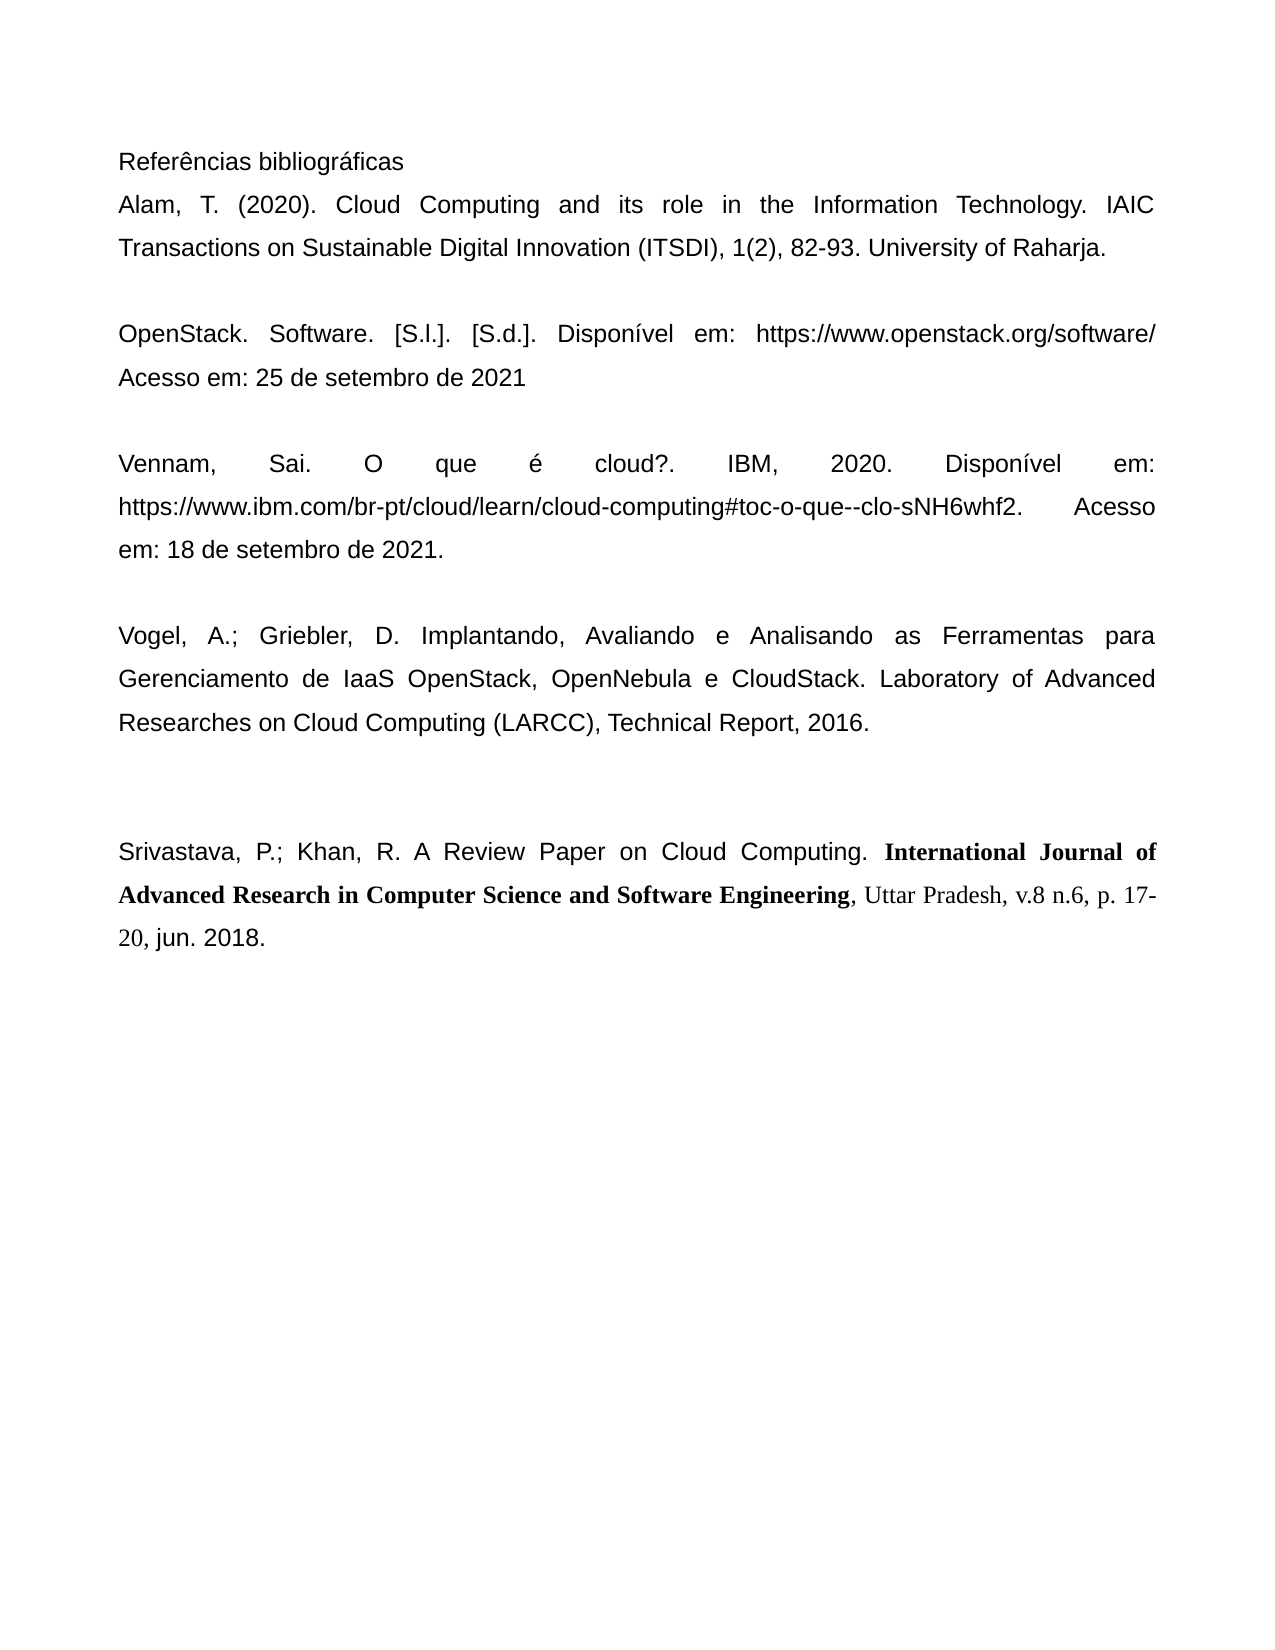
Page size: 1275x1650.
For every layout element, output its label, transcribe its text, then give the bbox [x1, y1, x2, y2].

text Srivastava, P.; Khan, R. A Review Paper on Cloud Computing. International Journal of Advanced Research in Computer Science and Software Engineering, Uttar Pradesh, v.8 n.6, p. 17-20, jun. 2018. [118, 837, 1157, 952]
text Alam, T. (2020). Cloud Computing and its role in the Information Technology. IAIC Transactions on Sustainable Digital Innovation (ITSDI), 1(2), 82-93. University of Raharja. [118, 190, 1157, 262]
text Referências bibliográficas [118, 147, 1157, 176]
text Vogel, A.; Griebler, D. Implantando, Avaliando e Analisando as Ferramentas para Gerenciamento de IaaS OpenStack, OpenNebula e CloudStack. Laboratory of Advanced Researches on Cloud Computing (LARCC), Technical Report, 2016. [118, 621, 1157, 736]
text Vennam, Sai. O que é cloud?. IBM, 2020. Disponível em: https://www.ibm.com/br-pt/cloud/learn/cloud-computing#toc-o-que--clo-sNH6whf2. Acesso em: 18 de setembro de 2021. [118, 449, 1157, 564]
text OpenStack. Software. [S.l.]. [S.d.]. Disponível em: https://www.openstack.org/software/ Acesso em: 25 de setembro de 2021 [118, 319, 1157, 391]
